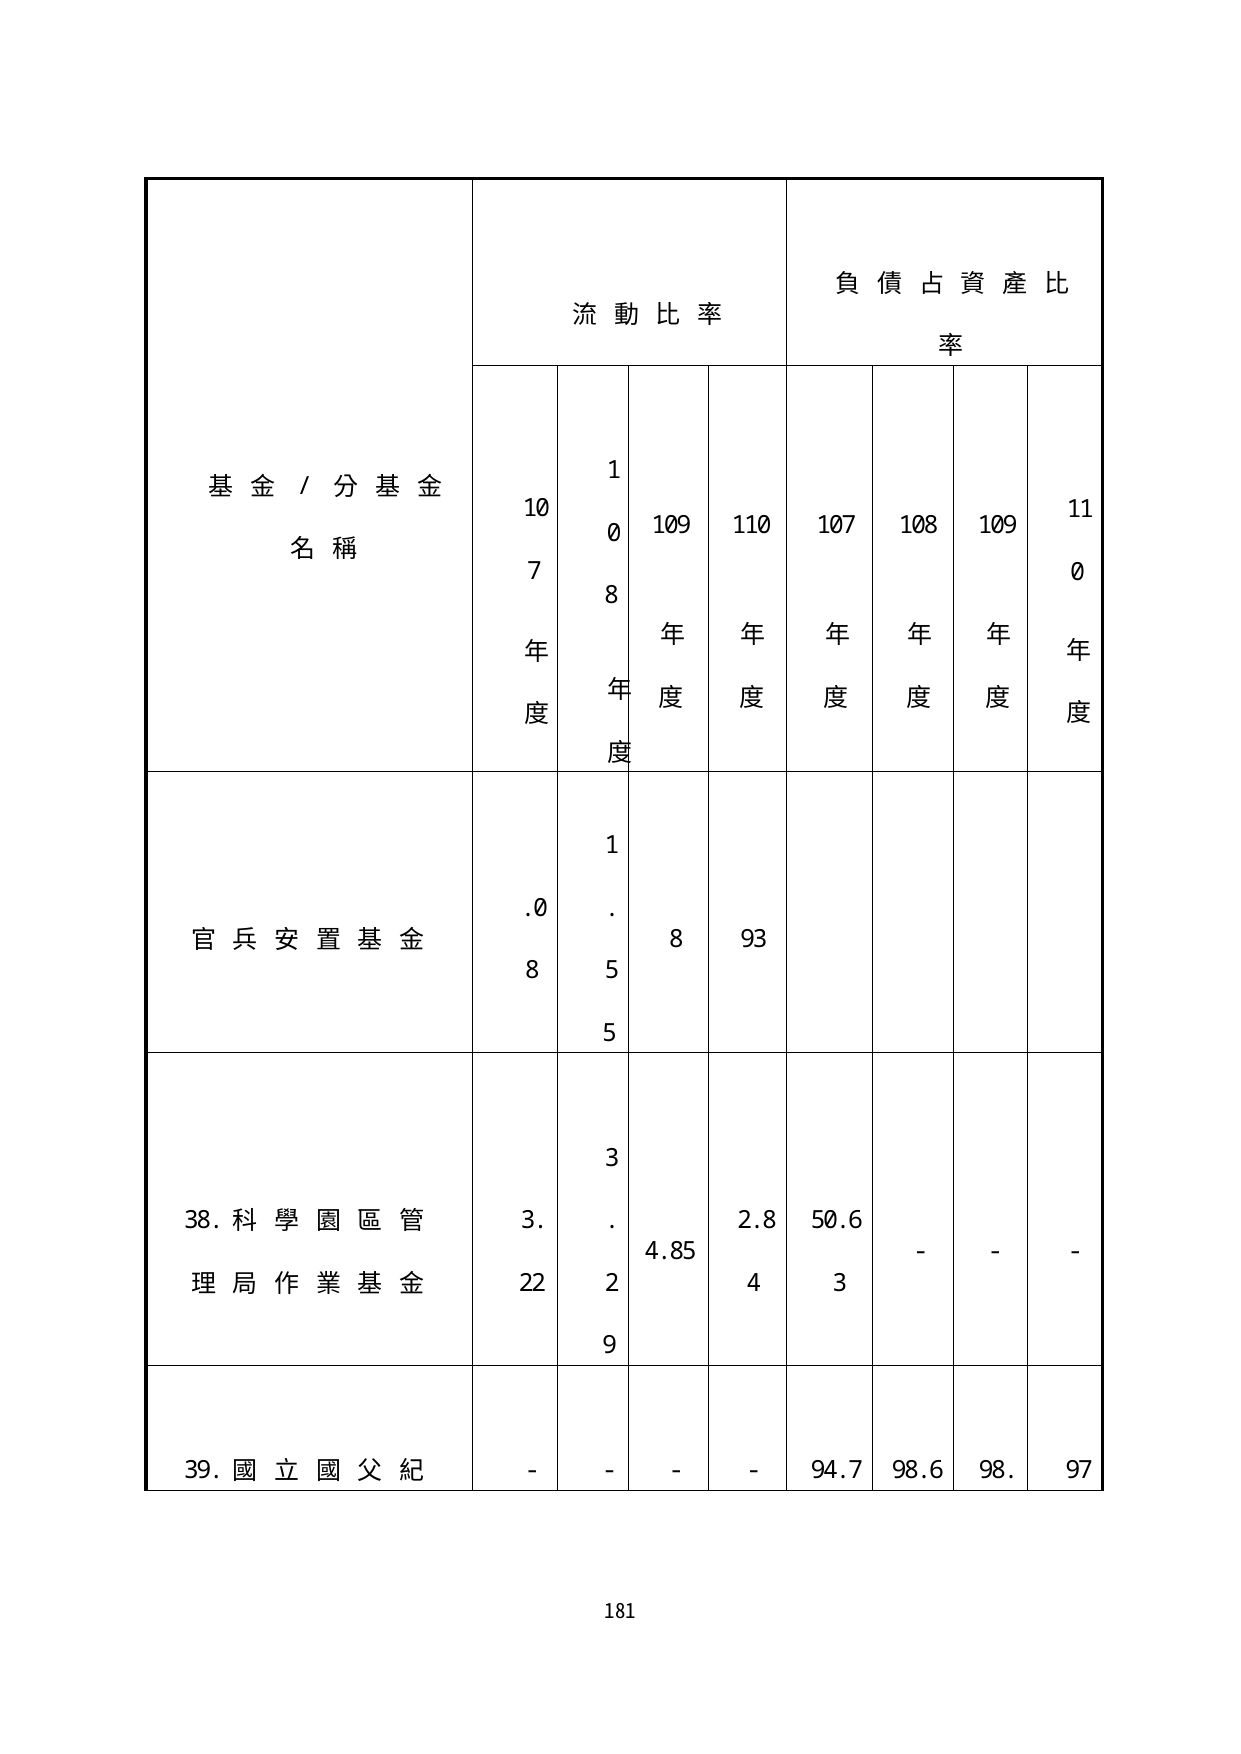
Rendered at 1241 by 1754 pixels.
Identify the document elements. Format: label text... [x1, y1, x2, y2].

table_cell - [954, 772, 1027, 1052]
table_cell - [787, 772, 872, 1052]
table_cell 97 [1028, 1366, 1101, 1490]
table_cell - [954, 1053, 1027, 1365]
table_header 基金/分基金名稱 [148, 180, 472, 771]
table_cell .08 [473, 772, 557, 1052]
table_cell - [473, 1366, 557, 1490]
table_cell 110 年度 [1028, 366, 1101, 771]
table_cell 94.7 [787, 1366, 872, 1490]
table_cell 109 年度 [954, 366, 1027, 771]
table_cell 39.國立國父紀 [148, 1366, 472, 1490]
table_cell - [1028, 1053, 1101, 1365]
table_cell 1.55 [558, 772, 628, 1052]
table_cell 3.29 [558, 1053, 628, 1365]
table_cell 108 年度 [873, 366, 953, 771]
table_cell 官兵安置基金 [148, 772, 472, 1052]
table_cell 108 年度 [558, 366, 628, 771]
table_cell 38.科學園區管理局作業基金 [148, 1053, 472, 1365]
table_cell 98.6 [873, 1366, 953, 1490]
table_cell 98. [954, 1366, 1027, 1490]
table_cell 107 年度 [473, 366, 557, 771]
table_cell 4.85 [629, 1053, 708, 1365]
table_cell - [558, 1366, 628, 1490]
table_cell 110 年度 [709, 366, 786, 771]
table_cell - [709, 1366, 786, 1490]
table_cell 109 年度 [629, 366, 708, 771]
table_header 流動比率 [473, 180, 786, 365]
table_cell 93 [709, 772, 786, 1052]
table_header 負債占資產比率 [787, 180, 1101, 365]
table_cell - [1028, 772, 1101, 1052]
table_cell 3.22 [473, 1053, 557, 1365]
table_cell 50.63 [787, 1053, 872, 1365]
table_cell - [873, 1053, 953, 1365]
table_cell - [629, 1366, 708, 1490]
table_cell - [873, 772, 953, 1052]
table_cell 2.84 [709, 1053, 786, 1365]
table_cell 8 [629, 772, 708, 1052]
table_cell 107 年度 [787, 366, 872, 771]
